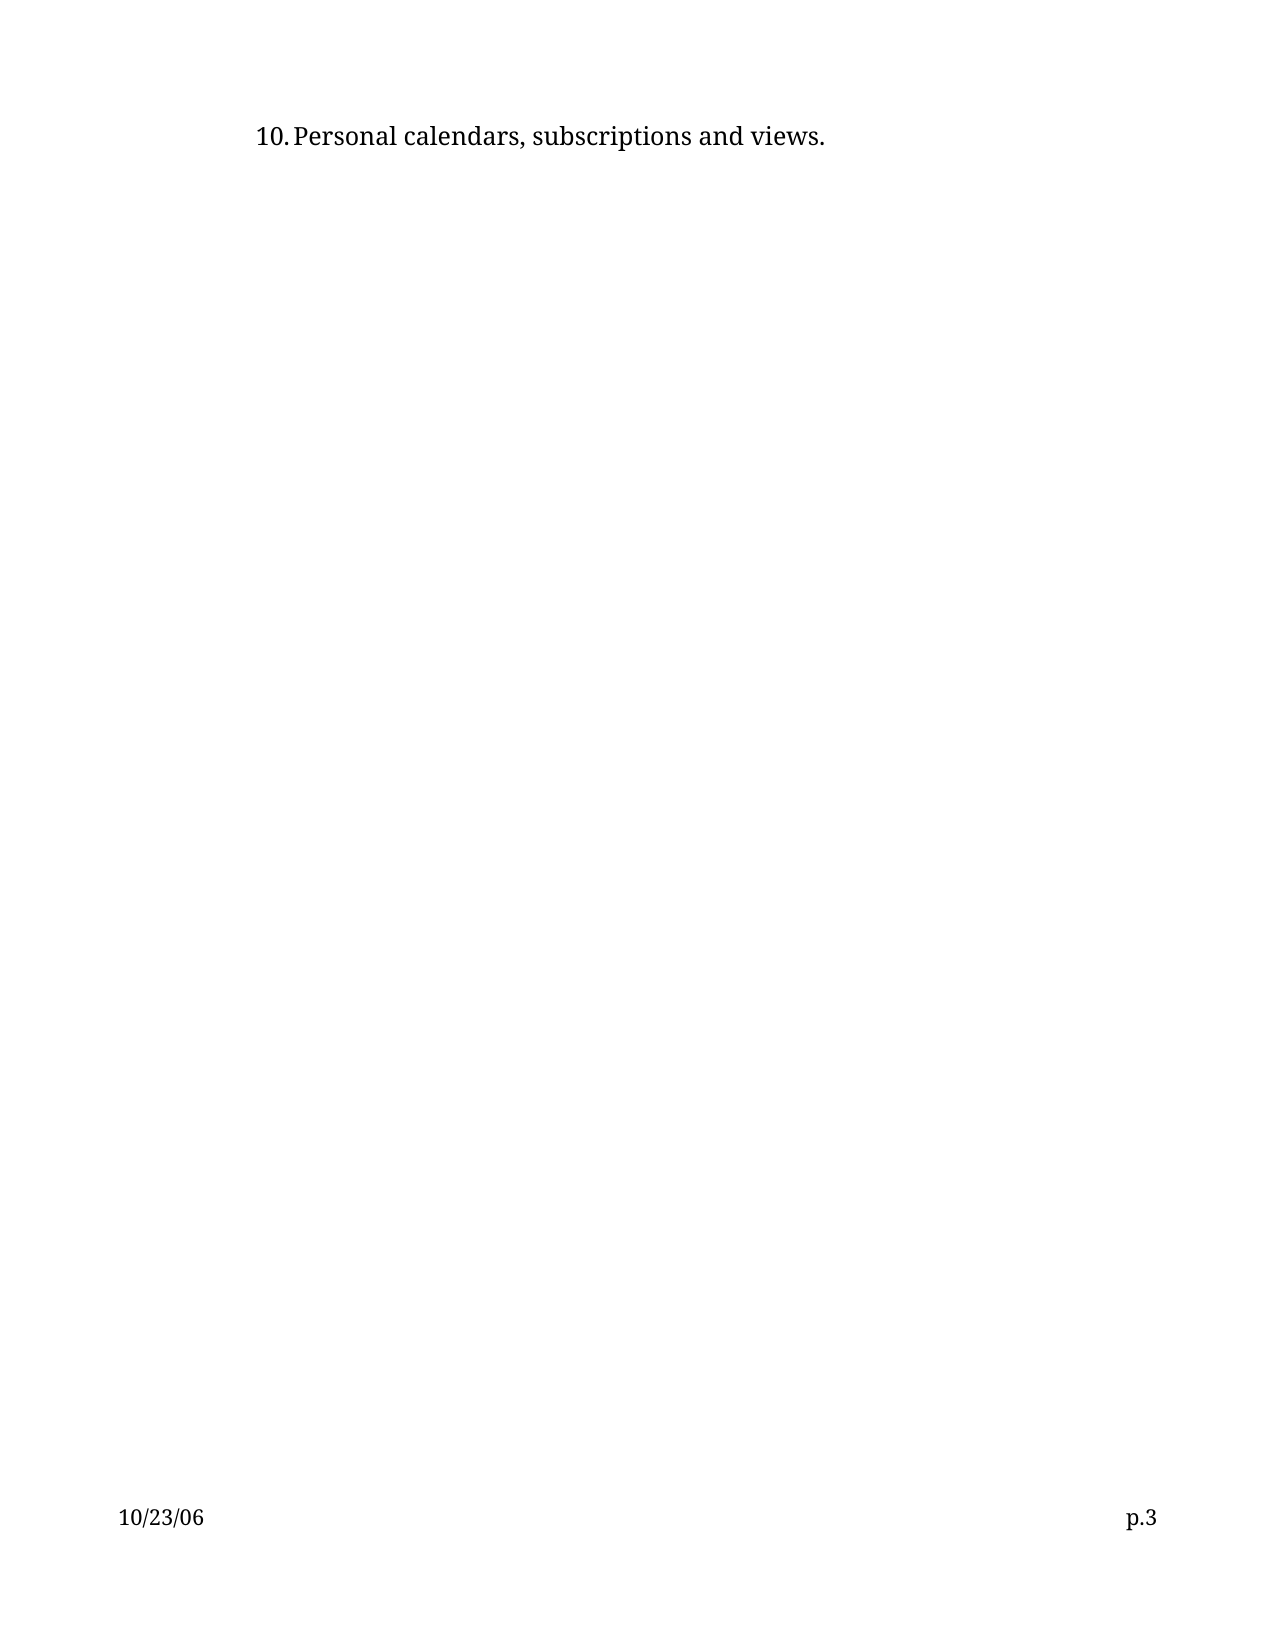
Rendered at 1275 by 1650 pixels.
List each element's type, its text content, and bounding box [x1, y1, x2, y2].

list Personal calendars, subscriptions and views. [256, 118, 1157, 152]
